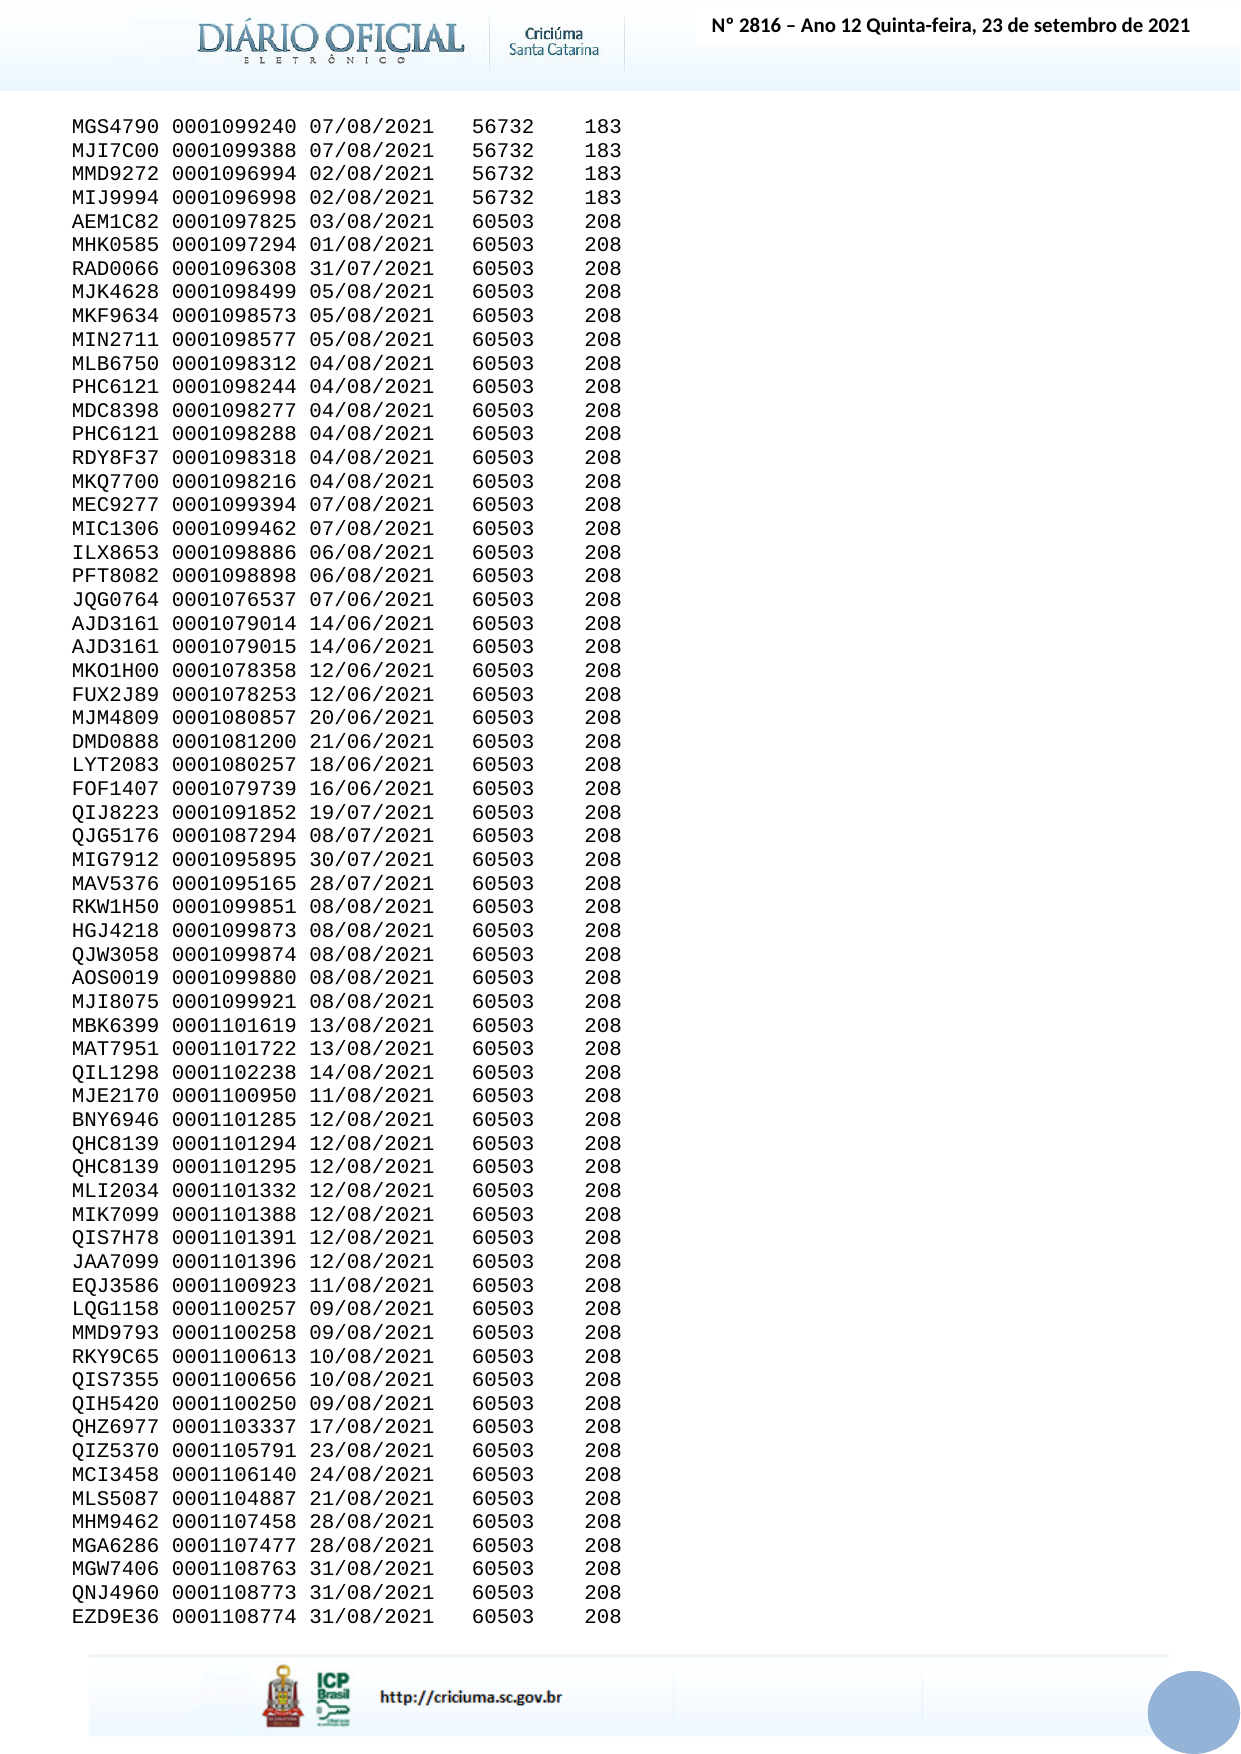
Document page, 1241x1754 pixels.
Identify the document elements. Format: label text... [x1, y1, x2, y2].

text MJM4809 0001080857 20/06/2021 60503 208 [59, 707, 1167, 731]
text MIK7099 0001101388 12/08/2021 60503 208 [59, 1204, 1167, 1227]
text MEC9277 0001099394 07/08/2021 60503 208 [59, 494, 1167, 518]
text QHZ6977 0001103337 17/08/2021 60503 208 [59, 1417, 1167, 1440]
text QIS7355 0001100656 10/08/2021 60503 208 [59, 1369, 1167, 1393]
text MBK6399 0001101619 13/08/2021 60503 208 [59, 1014, 1167, 1038]
text QNJ4960 0001108773 31/08/2021 60503 208 [59, 1582, 1167, 1606]
text MKF9634 0001098573 05/08/2021 60503 208 [59, 305, 1167, 329]
text QHC8139 0001101295 12/08/2021 60503 208 [59, 1156, 1167, 1180]
text RAD0066 0001096308 31/07/2021 60503 208 [59, 258, 1167, 282]
text MIN2711 0001098577 05/08/2021 60503 208 [59, 329, 1167, 352]
text RKW1H50 0001099851 08/08/2021 60503 208 [59, 896, 1167, 920]
text MGW7406 0001108763 31/08/2021 60503 208 [59, 1558, 1167, 1582]
text AJD3161 0001079014 14/06/2021 60503 208 [59, 613, 1167, 636]
text MAT7951 0001101722 13/08/2021 60503 208 [59, 1038, 1167, 1062]
text MGA6286 0001107477 28/08/2021 60503 208 [59, 1535, 1167, 1558]
text PFT8082 0001098898 06/08/2021 60503 208 [59, 565, 1167, 589]
text JAA7099 0001101396 12/08/2021 60503 208 [59, 1251, 1167, 1275]
text LYT2083 0001080257 18/06/2021 60503 208 [59, 754, 1167, 778]
text QIJ8223 0001091852 19/07/2021 60503 208 [59, 802, 1167, 825]
text PHC6121 0001098288 04/08/2021 60503 208 [59, 423, 1167, 447]
text RDY8F37 0001098318 04/08/2021 60503 208 [59, 447, 1167, 471]
text QHC8139 0001101294 12/08/2021 60503 208 [59, 1133, 1167, 1156]
text MHM9462 0001107458 28/08/2021 60503 208 [59, 1511, 1167, 1535]
text AEM1C82 0001097825 03/08/2021 60503 208 [59, 211, 1167, 234]
text QJG5176 0001087294 08/07/2021 60503 208 [59, 825, 1167, 849]
text JQG0764 0001076537 07/06/2021 60503 208 [59, 589, 1167, 613]
text MGS4790 0001099240 07/08/2021 56732 183 [59, 116, 1167, 140]
text QJW3058 0001099874 08/08/2021 60503 208 [59, 944, 1167, 967]
text EQJ3586 0001100923 11/08/2021 60503 208 [59, 1275, 1167, 1298]
text FUX2J89 0001078253 12/06/2021 60503 208 [59, 683, 1167, 707]
text HGJ4218 0001099873 08/08/2021 60503 208 [59, 920, 1167, 944]
text DMD0888 0001081200 21/06/2021 60503 208 [59, 731, 1167, 754]
text EZD9E36 0001108774 31/08/2021 60503 208 [59, 1606, 1167, 1629]
text MJE2170 0001100950 11/08/2021 60503 208 [59, 1086, 1167, 1109]
text MKQ7700 0001098216 04/08/2021 60503 208 [59, 471, 1167, 494]
text QIH5420 0001100250 09/08/2021 60503 208 [59, 1393, 1167, 1417]
text MIJ9994 0001096998 02/08/2021 56732 183 [59, 187, 1167, 211]
text LQG1158 0001100257 09/08/2021 60503 208 [59, 1298, 1167, 1322]
text MKO1H00 0001078358 12/06/2021 60503 208 [59, 660, 1167, 683]
text MIG7912 0001095895 30/07/2021 60503 208 [59, 849, 1167, 873]
text MHK0585 0001097294 01/08/2021 60503 208 [59, 234, 1167, 258]
text MIC1306 0001099462 07/08/2021 60503 208 [59, 518, 1167, 542]
text MJI7C00 0001099388 07/08/2021 56732 183 [59, 140, 1167, 163]
text QIZ5370 0001105791 23/08/2021 60503 208 [59, 1440, 1167, 1464]
text MLS5087 0001104887 21/08/2021 60503 208 [59, 1487, 1167, 1511]
text RKY9C65 0001100613 10/08/2021 60503 208 [59, 1346, 1167, 1369]
text FOF1407 0001079739 16/06/2021 60503 208 [59, 778, 1167, 802]
text MMD9272 0001096994 02/08/2021 56732 183 [59, 163, 1167, 187]
text QIS7H78 0001101391 12/08/2021 60503 208 [59, 1227, 1167, 1251]
text MDC8398 0001098277 04/08/2021 60503 208 [59, 400, 1167, 423]
text AJD3161 0001079015 14/06/2021 60503 208 [59, 636, 1167, 660]
text MJI8075 0001099921 08/08/2021 60503 208 [59, 991, 1167, 1014]
text MCI3458 0001106140 24/08/2021 60503 208 [59, 1464, 1167, 1487]
text PHC6121 0001098244 04/08/2021 60503 208 [59, 376, 1167, 400]
text BNY6946 0001101285 12/08/2021 60503 208 [59, 1109, 1167, 1133]
text AOS0019 0001099880 08/08/2021 60503 208 [59, 967, 1167, 991]
text MAV5376 0001095165 28/07/2021 60503 208 [59, 873, 1167, 896]
text MLB6750 0001098312 04/08/2021 60503 208 [59, 352, 1167, 376]
text MMD9793 0001100258 09/08/2021 60503 208 [59, 1322, 1167, 1346]
text MJK4628 0001098499 05/08/2021 60503 208 [59, 282, 1167, 305]
text QIL1298 0001102238 14/08/2021 60503 208 [59, 1062, 1167, 1086]
text MLI2034 0001101332 12/08/2021 60503 208 [59, 1180, 1167, 1204]
text ILX8653 0001098886 06/08/2021 60503 208 [59, 542, 1167, 565]
